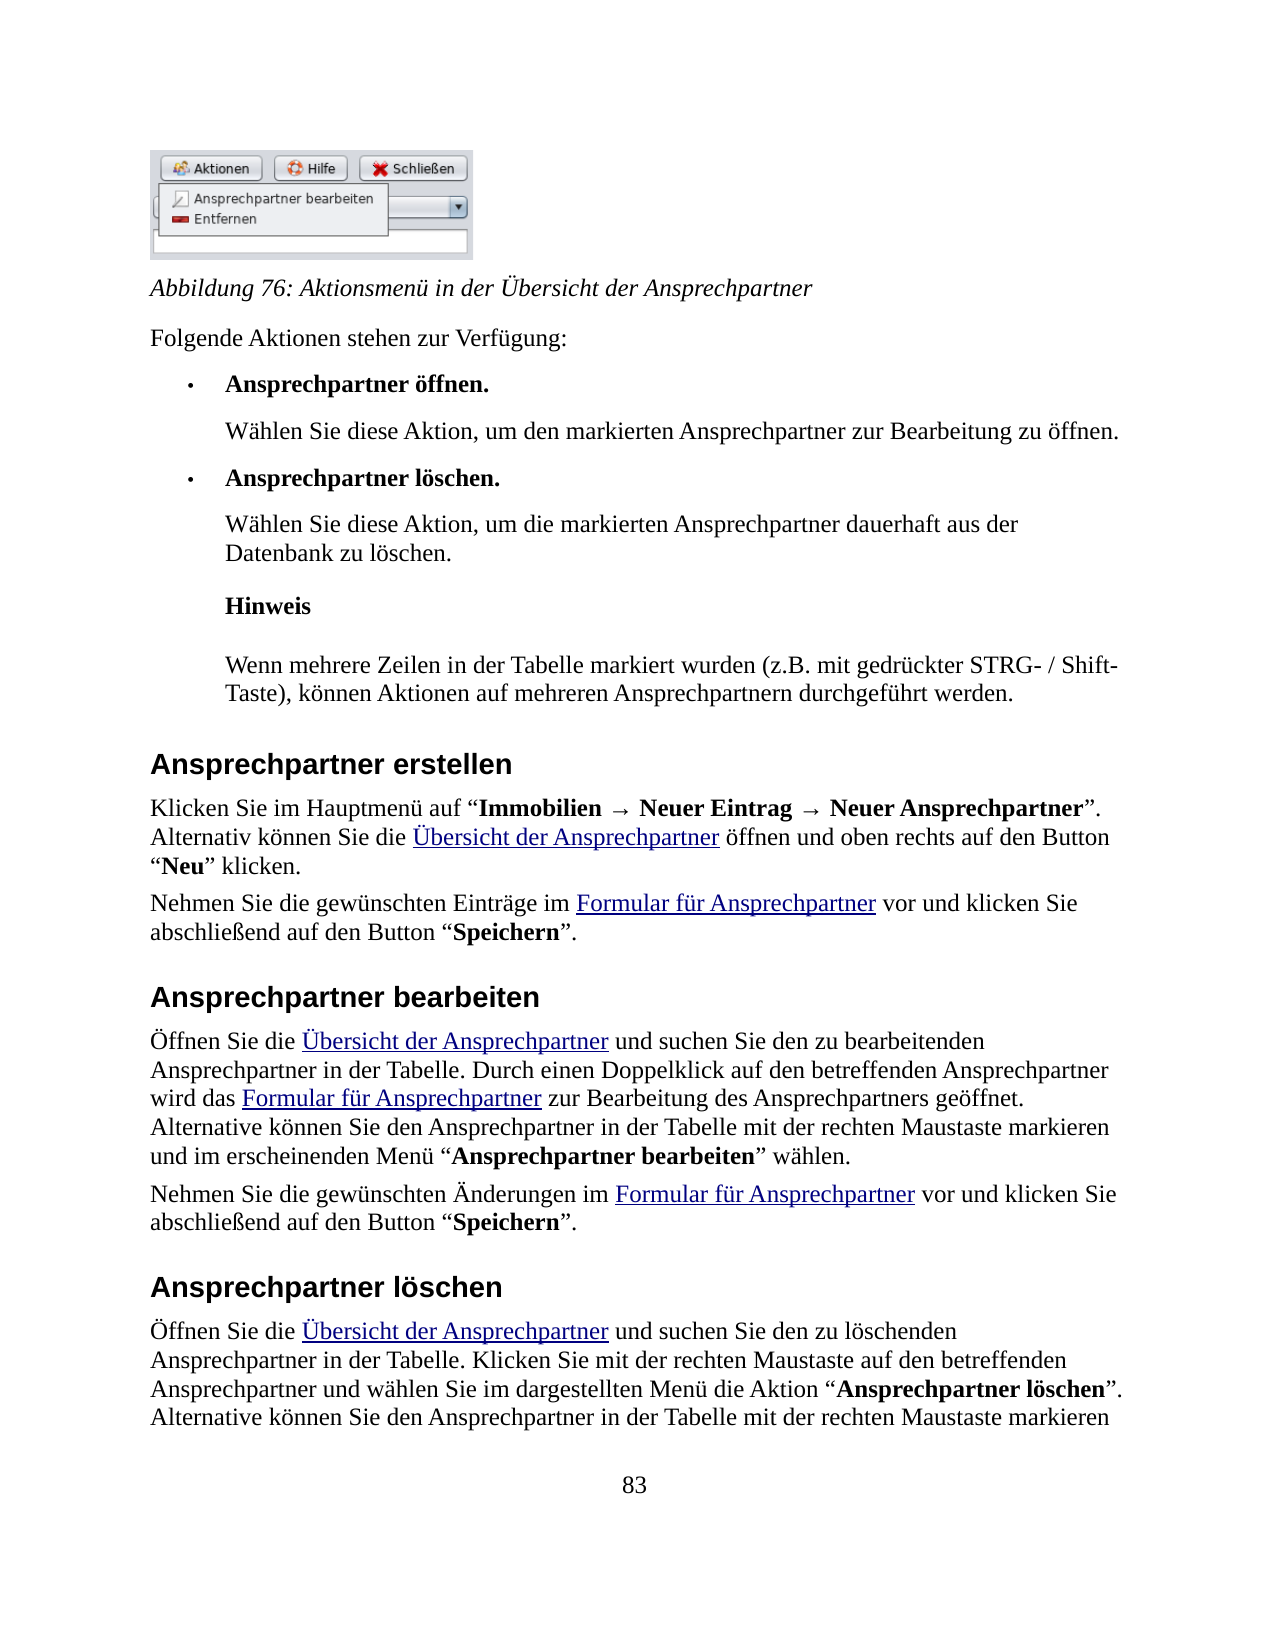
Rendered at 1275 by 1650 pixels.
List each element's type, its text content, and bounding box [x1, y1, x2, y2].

list Ansprechpartner öffnen. [187, 369, 1125, 398]
text Wenn mehrere Zeilen in der Tabelle markiert wurden (z.B. mit gedrückter STRG- / Shift-Taste), können Aktionen auf mehreren Ansprechpartnern durchgeführt werden. [225, 650, 1125, 707]
list Wählen Sie diese Aktion, um den markierten Ansprechpartner zur Bearbeitung zu öffnen. [187, 416, 1125, 445]
text Öffnen Sie die Übersicht der Ansprechpartner und suchen Sie den zu bearbeitenden Ansprechpartner in der Tabelle. Durch einen Doppelklick auf den betreffenden Ansprechpartner wird das Formular für Ansprechpartner zur Bearbeitung des Ansprechpartners geöffnet. Alternative können Sie den Ansprechpartner in der Tabelle mit der rechten Maustaste markieren und im erscheinenden Menü “Ansprechpartner bearbeiten” wählen. [150, 1026, 1125, 1170]
text Öffnen Sie die Übersicht der Ansprechpartner und suchen Sie den zu löschenden Ansprechpartner in der Tabelle. Klicken Sie mit der rechten Maustaste auf den betreffenden Ansprechpartner und wählen Sie im dargestellten Menü die Aktion “Ansprechpartner löschen”. Alternative können Sie den Ansprechpartner in der Tabelle mit der rechten Maustaste markieren [150, 1316, 1125, 1431]
text Nehmen Sie die gewünschten Einträge im Formular für Ansprechpartner vor und klicken Sie abschließend auf den Button “Speichern”. [150, 888, 1125, 946]
text Abbildung 76: Aktionsmenü in der Übersicht der Ansprechpartner [150, 273, 1125, 301]
text Nehmen Sie die gewünschten Änderungen im Formular für Ansprechpartner vor und klicken Sie abschließend auf den Button “Speichern”. [150, 1179, 1125, 1236]
subtitle Ansprechpartner bearbeiten [150, 980, 1125, 1013]
text Hinweis [225, 591, 1125, 620]
subtitle Ansprechpartner erstellen [150, 747, 1125, 781]
text Klicken Sie im Hauptmenü auf “Immobilien → Neuer Eintrag → Neuer Ansprechpartner”. Alternativ können Sie die Übersicht der Ansprechpartner öffnen und oben rechts auf den Button “Neu” klicken. [150, 793, 1125, 879]
picture [150, 150, 474, 260]
list Ansprechpartner löschen. [187, 463, 1125, 492]
list Wählen Sie diese Aktion, um die markierten Ansprechpartner dauerhaft aus der Datenbank zu löschen. [187, 509, 1125, 567]
text Folgende Aktionen stehen zur Verfügung: [150, 323, 1125, 352]
subtitle Ansprechpartner löschen [150, 1270, 1125, 1304]
